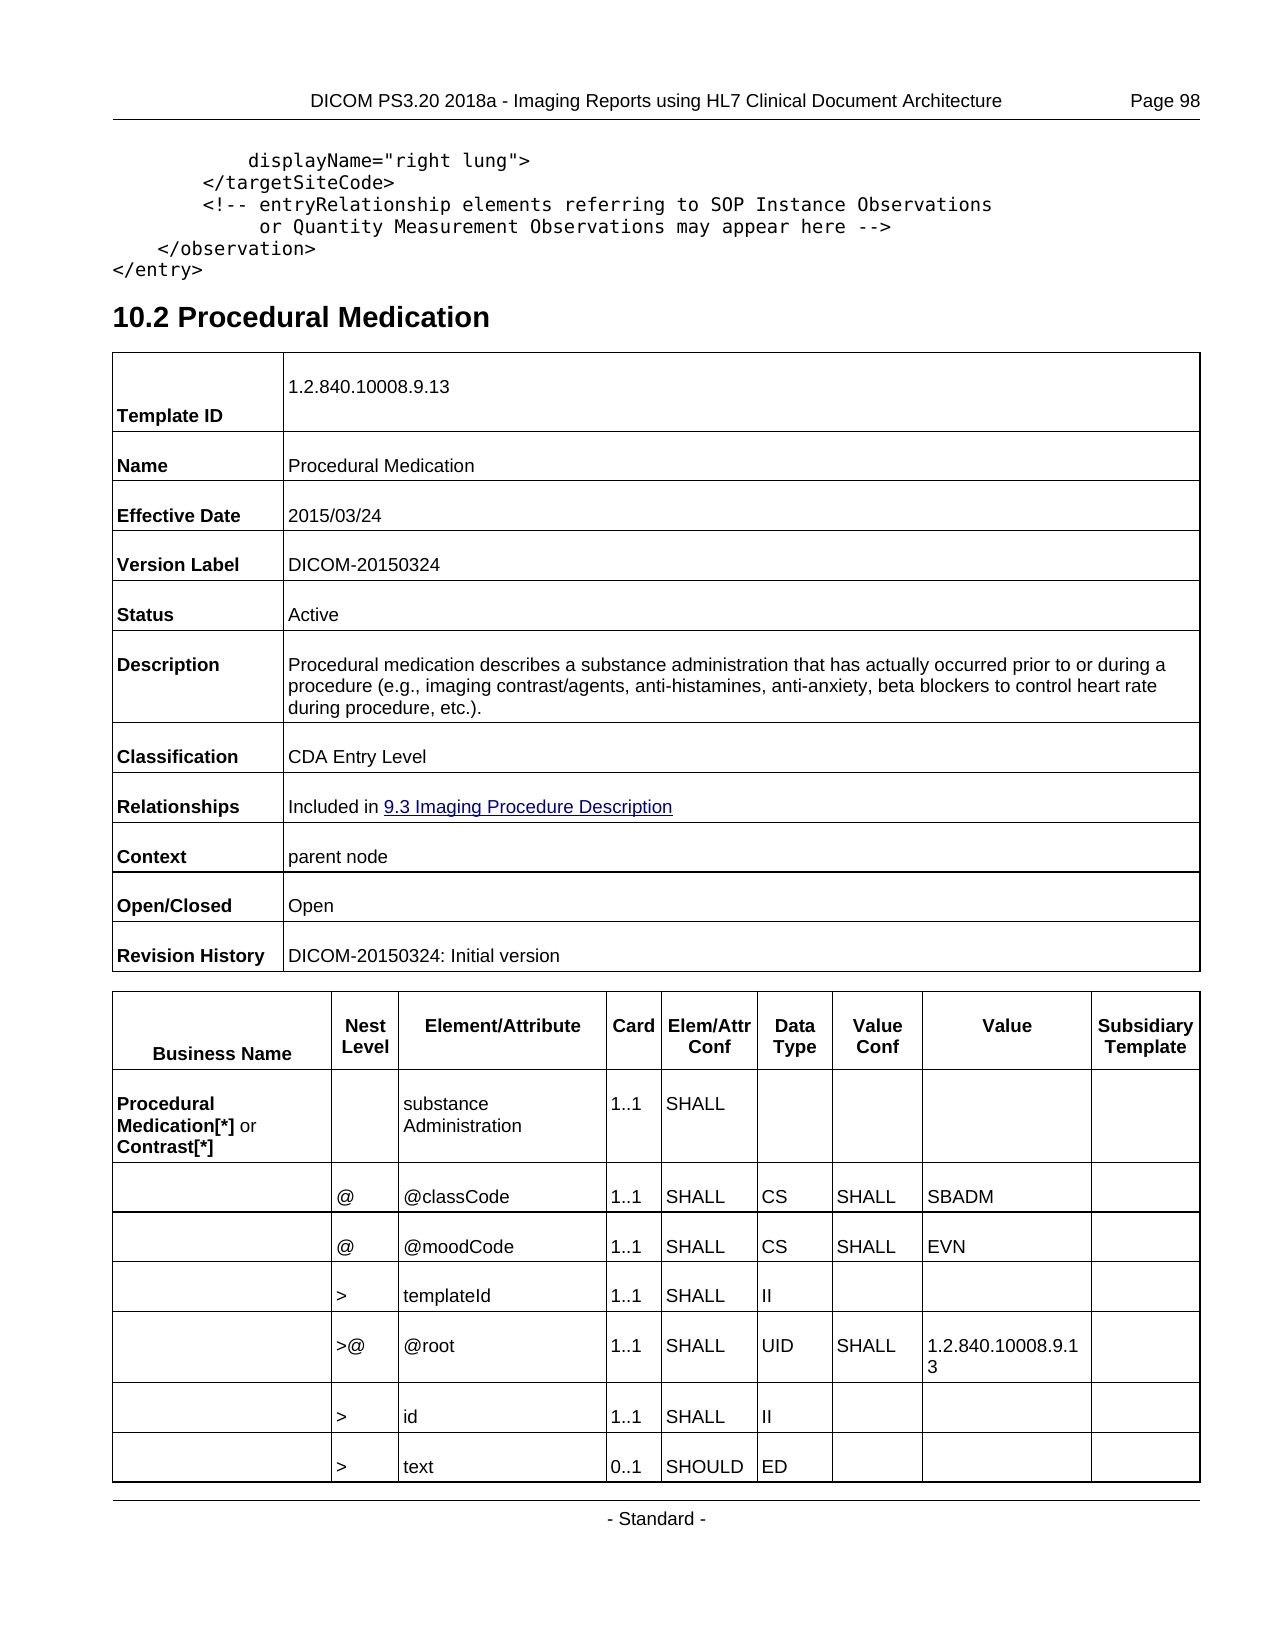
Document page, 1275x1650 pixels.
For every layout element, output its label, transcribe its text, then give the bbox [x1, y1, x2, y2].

table_cell > [332, 1383, 398, 1432]
table_cell Procedural medication describes a substance administration that has actually occurred prior to or during a procedure (e.g., imaging contrast/agents, anti-histamines, anti-anxiety, beta blockers to control heart rate during procedure, etc.). [284, 631, 1199, 722]
table_cell Name [113, 432, 283, 480]
table_cell [113, 1262, 331, 1311]
table_cell SHOULD [662, 1433, 757, 1481]
table_cell SHALL [833, 1312, 922, 1382]
table_cell [833, 1383, 922, 1432]
table_cell Description [113, 631, 283, 722]
table_cell SHALL [662, 1163, 757, 1211]
table_cell 1..1 [607, 1383, 661, 1432]
table_cell text [399, 1433, 606, 1481]
table_cell SHALL [662, 1070, 757, 1162]
table_cell Procedural​Medication[*] or Contrast[*] [113, 1070, 331, 1162]
table_cell @moodCode [399, 1213, 606, 1261]
table_cell 1..1 [607, 1070, 661, 1162]
table_cell 1..1 [607, 1312, 661, 1382]
table_cell [113, 1383, 331, 1432]
table_cell [833, 1262, 922, 1311]
table_cell [923, 1383, 1091, 1432]
table_cell UID [758, 1312, 832, 1382]
table_cell [923, 1433, 1091, 1481]
table_cell [923, 1070, 1091, 1162]
table_cell CS [758, 1213, 832, 1261]
table_header Business Name [113, 992, 331, 1069]
table_cell template​Id [399, 1262, 606, 1311]
table_cell II [758, 1383, 832, 1432]
table_cell SHALL [833, 1213, 922, 1261]
table_cell DICOM-20150324: Initial version [284, 922, 1199, 971]
table_cell Context [113, 823, 283, 871]
text displayName="right lung"> </targetSiteCode> <!-- entryRelationship elements referring to SOP Instance Observations or Quantity Measurement Observations may appear here --> </observation> </entry> [112, 150, 1200, 281]
table_cell SHALL [662, 1383, 757, 1432]
table_cell @ [332, 1163, 398, 1211]
table_cell CS [758, 1163, 832, 1211]
table_cell 2015/03/24 [284, 481, 1199, 530]
table_cell [113, 1433, 331, 1481]
text 10.2 Procedural Medication [112, 300, 1200, 333]
table_cell 0..1 [607, 1433, 661, 1481]
table_cell 1..1 [607, 1262, 661, 1311]
table_cell @root [399, 1312, 606, 1382]
table_cell [113, 1312, 331, 1382]
table_header Element/​Attribute [399, 992, 606, 1069]
table_cell Status [113, 581, 283, 629]
table_cell substance​Administration [399, 1070, 606, 1162]
table_cell [923, 1262, 1091, 1311]
table_cell SBADM [923, 1163, 1091, 1211]
table_header Subsidiary Template [1092, 992, 1199, 1069]
table_cell [1092, 1070, 1199, 1162]
table_cell 1..1 [607, 1213, 661, 1261]
table_cell CDA Entry Level [284, 723, 1199, 772]
table_cell [833, 1433, 922, 1481]
table_cell [833, 1070, 922, 1162]
table_header 1.2.840.10008.9.13 [284, 353, 1199, 431]
table_cell II [758, 1262, 832, 1311]
table_cell [1092, 1163, 1199, 1211]
table_header Data Type [758, 992, 832, 1069]
table_cell @classCode [399, 1163, 606, 1211]
table_cell id [399, 1383, 606, 1432]
table_header Value [923, 992, 1091, 1069]
table_cell [332, 1070, 398, 1162]
table_cell EVN [923, 1213, 1091, 1261]
table_cell Effective Date [113, 481, 283, 530]
table_cell Active [284, 581, 1199, 629]
table_cell > [332, 1433, 398, 1481]
table_cell SHALL [662, 1213, 757, 1261]
table_cell [1092, 1383, 1199, 1432]
table_cell >@ [332, 1312, 398, 1382]
table_header Elem/Attr Conf [662, 992, 757, 1069]
table_cell SHALL [833, 1163, 922, 1211]
table_cell parent node [284, 823, 1199, 871]
table_header Card [607, 992, 661, 1069]
table_cell [758, 1070, 832, 1162]
table_cell [1092, 1213, 1199, 1261]
table_cell Revision History [113, 922, 283, 971]
table_cell Included in 9.3 Imaging Procedure Description [284, 773, 1199, 822]
table_cell Relationships [113, 773, 283, 822]
table_cell ED [758, 1433, 832, 1481]
table_cell 1..1 [607, 1163, 661, 1211]
table_cell Open/Closed [113, 873, 283, 921]
table_cell 1.2.840.10008.9.13 [923, 1312, 1091, 1382]
table_cell @ [332, 1213, 398, 1261]
table_cell [1092, 1312, 1199, 1382]
table_cell SHALL [662, 1262, 757, 1311]
table_cell Version Label [113, 531, 283, 580]
table_cell [1092, 1433, 1199, 1481]
table_cell Open [284, 873, 1199, 921]
table_cell [113, 1213, 331, 1261]
table_cell Classification [113, 723, 283, 772]
table_cell Procedural Medication [284, 432, 1199, 480]
table_cell > [332, 1262, 398, 1311]
table_header Template ID [113, 353, 283, 431]
table_cell [1092, 1262, 1199, 1311]
table_cell SHALL [662, 1312, 757, 1382]
table_header Value Conf [833, 992, 922, 1069]
table_header Nest Level [332, 992, 398, 1069]
table_cell [113, 1163, 331, 1211]
table_cell DICOM-20150324 [284, 531, 1199, 580]
